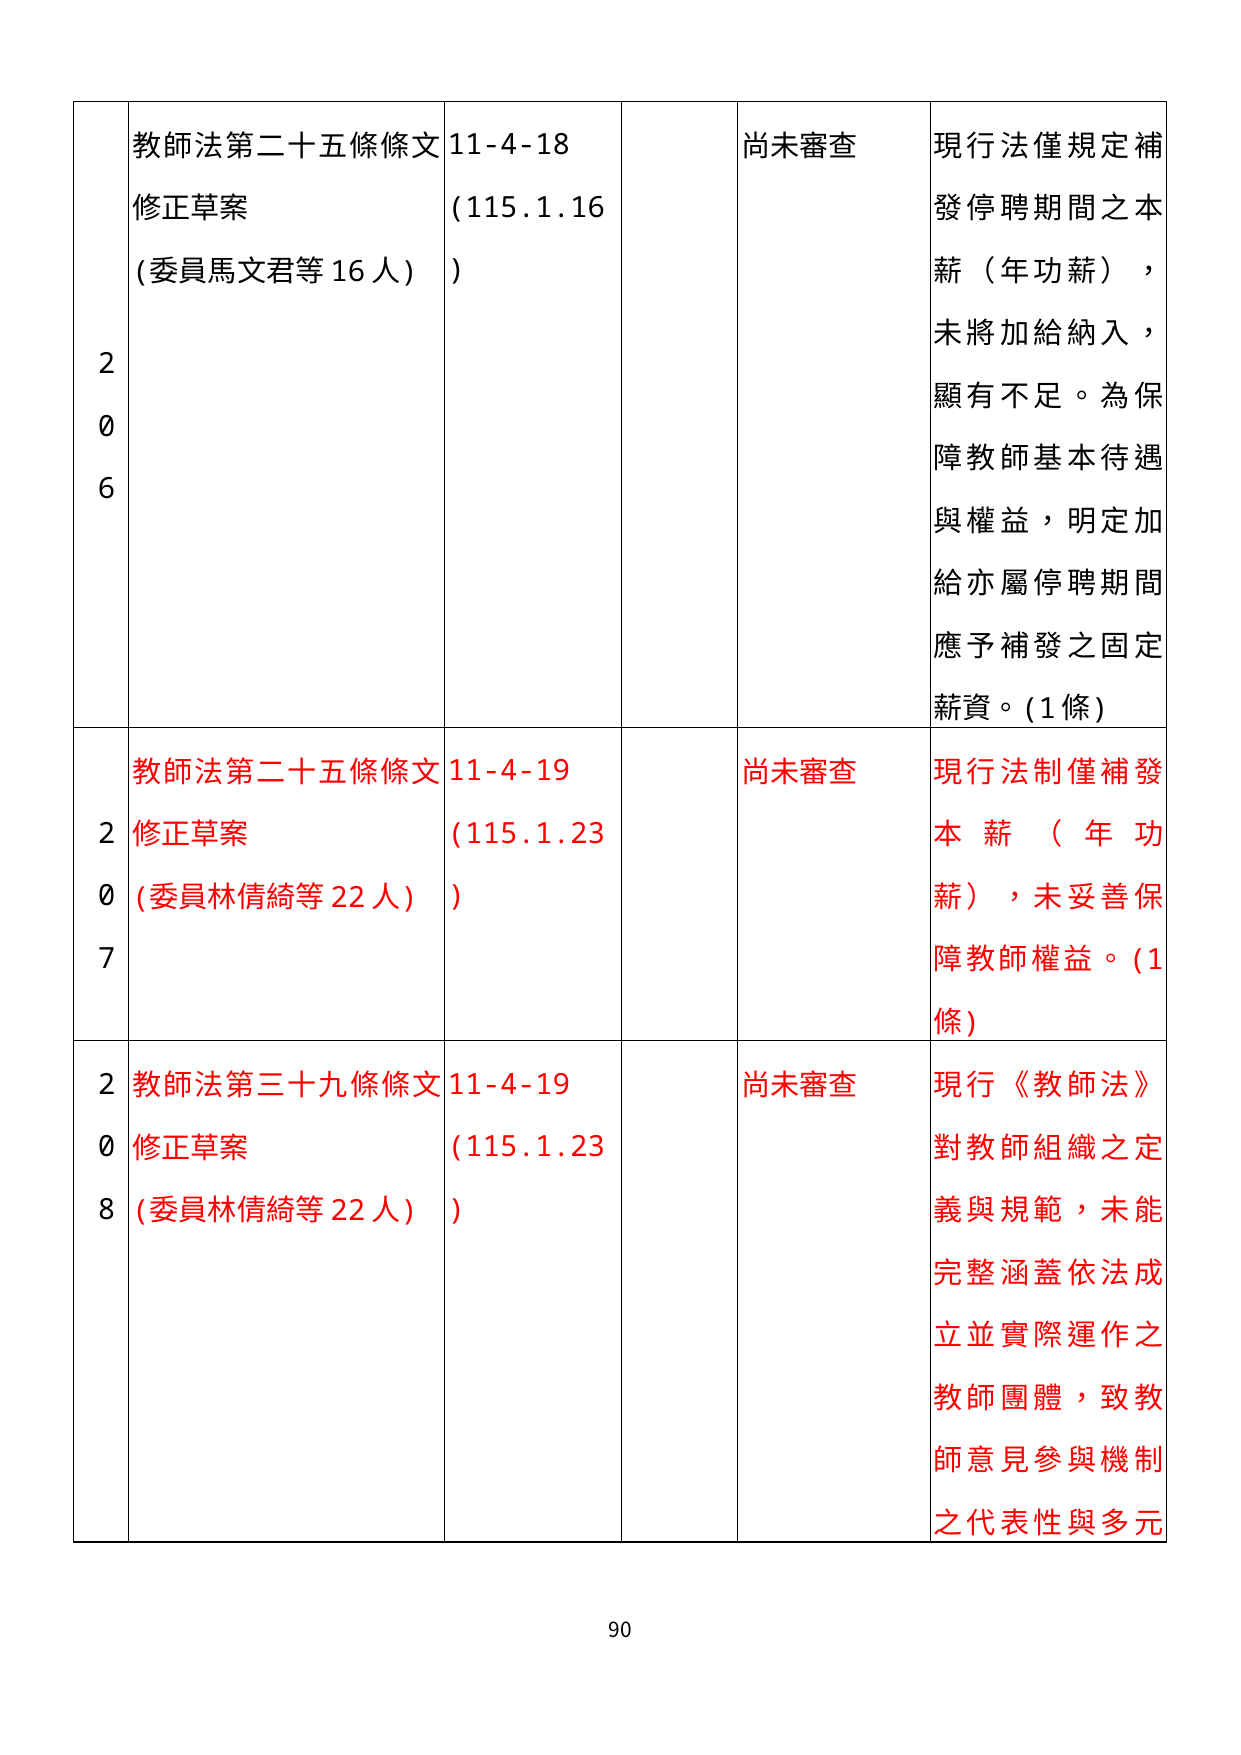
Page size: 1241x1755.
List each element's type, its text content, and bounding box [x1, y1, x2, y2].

table_cell 現行法制僅補發本薪（年功薪），未妥善保障教師權益。(1條) [931, 728, 1166, 1040]
table_cell [622, 1041, 737, 1541]
table_cell 現行《教師法》對教師組織之定義與規範，未能完整涵蓋依法成立並實際運作之教師團體，致教師意見參與機制之代表性與多元 [931, 1041, 1166, 1541]
table_cell [622, 728, 737, 1040]
table_cell [622, 102, 737, 727]
table_cell 11-4-18 (115.1.16) [445, 102, 621, 727]
table_cell 尚未審查 [738, 1041, 930, 1541]
table_cell 教師法第二十五條條文修正草案 (委員馬文君等16人) [129, 102, 444, 727]
table_cell 現行法僅規定補發停聘期間之本薪（年功薪），未將加給納入，顯有不足。為保障教師基本待遇與權益，明定加給亦屬停聘期間應予補發之固定薪資。(1條) [931, 102, 1166, 727]
table_cell 11-4-19 (115.1.23) [445, 728, 621, 1040]
table_cell 尚未審查 [738, 728, 930, 1040]
table_cell [74, 728, 128, 1040]
table_cell [74, 102, 128, 727]
table_cell 教師法第三十九條條文修正草案 (委員林倩綺等22人) [129, 1041, 444, 1541]
table_cell 11-4-19 (115.1.23) [445, 1041, 621, 1541]
table_cell [74, 1041, 128, 1541]
table_cell 尚未審查 [738, 102, 930, 727]
table_cell 教師法第二十五條條文修正草案 (委員林倩綺等22人) [129, 728, 444, 1040]
